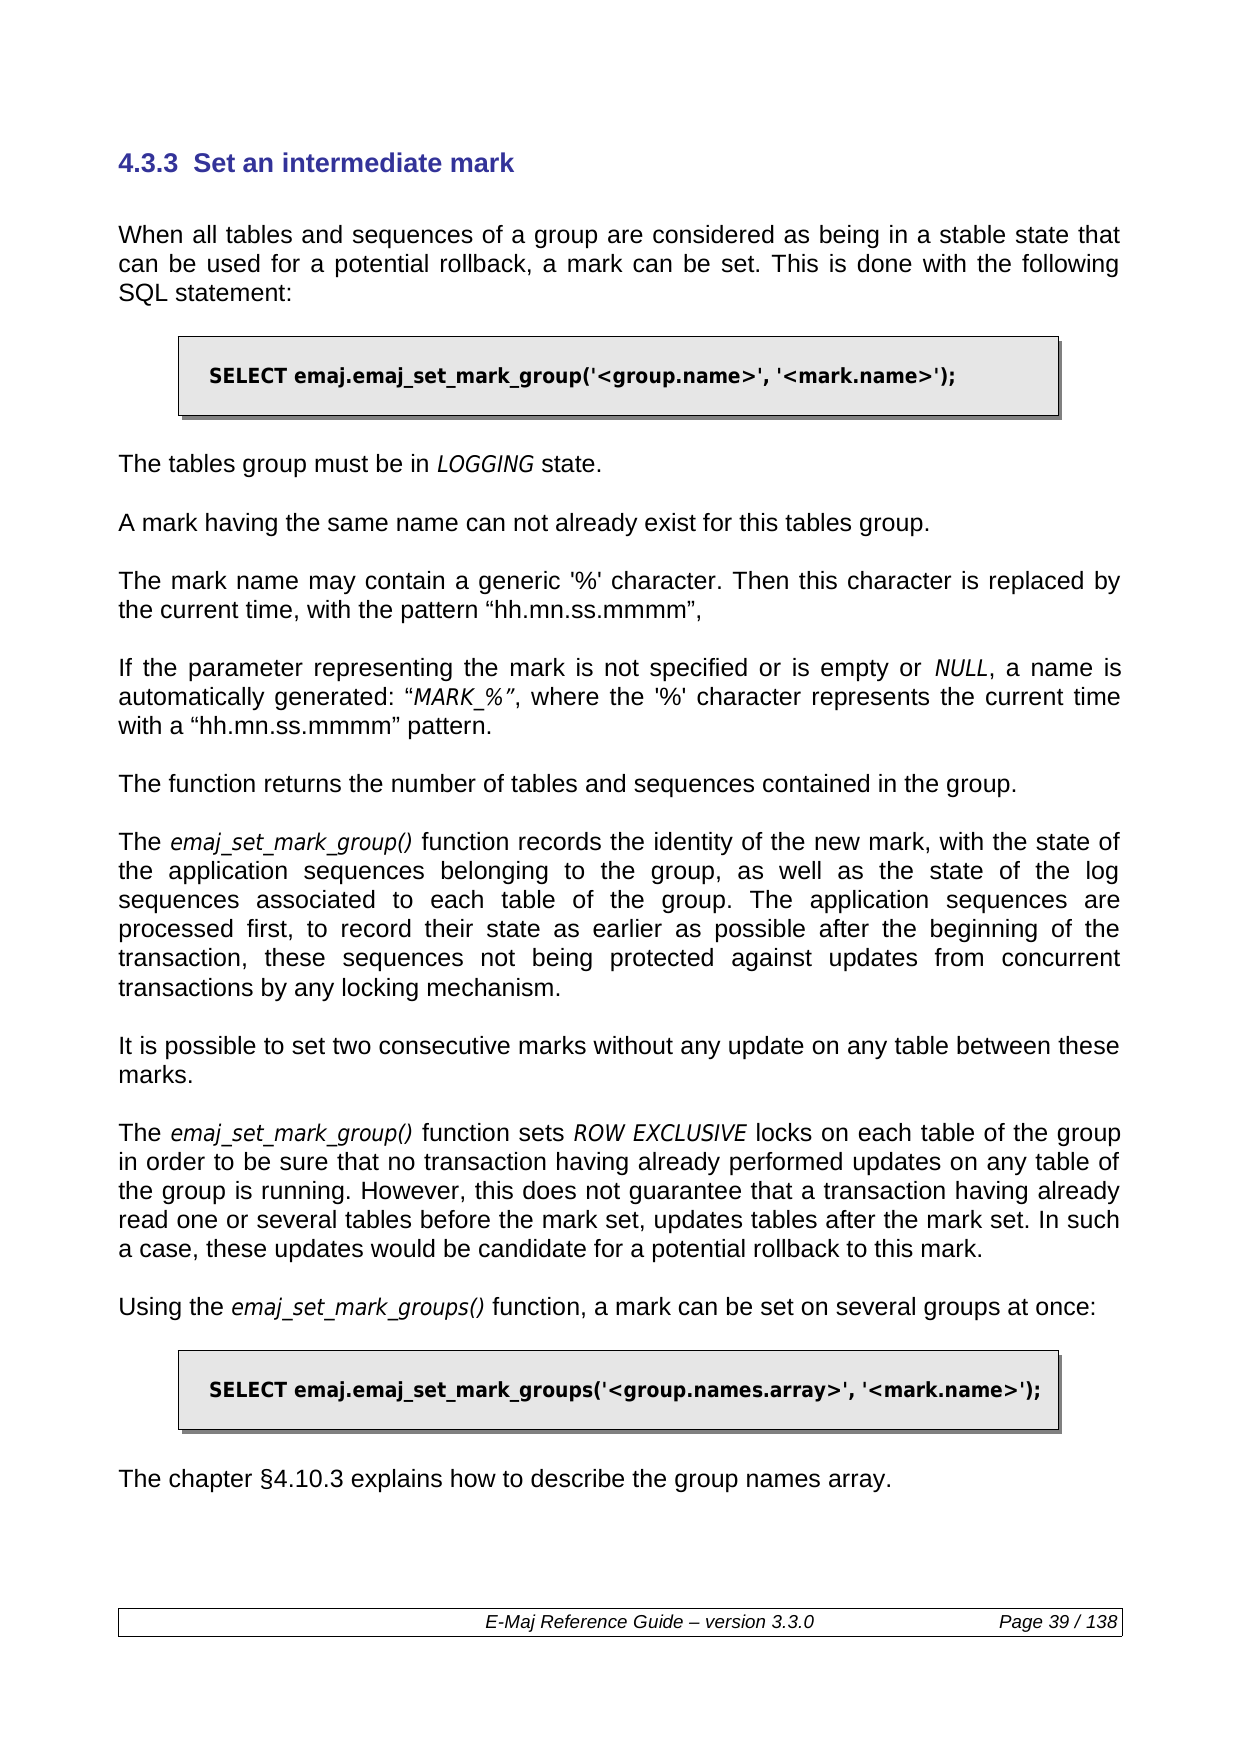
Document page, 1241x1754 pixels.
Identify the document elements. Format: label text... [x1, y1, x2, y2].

text The emaj_set_mark_group() function records the identity of the new mark, with the state of the application sequences belonging to the group, as well as the state of the log sequences associated to each table of the group. The application sequences are processed first, to record their state as earlier as possible after the beginning of the transaction, these sequences not being protected against updates from concurrent transactions by any locking mechanism. [118, 827, 1122, 1001]
text SELECT emaj.emaj_set_mark_groups('<group.names.array>', '<mark.name>'); [179, 1375, 1058, 1399]
text SELECT emaj.emaj_set_mark_group('<group.name>', '<mark.name>'); [179, 361, 1058, 385]
text The emaj_set_mark_group() function sets ROW EXCLUSIVE locks on each table of the group in order to be sure that no transaction having already performed updates on any table of the group is running. However, this does not guarantee that a transaction having already read one or several tables before the mark set, updates tables after the mark set. In such a case, these updates would be candidate for a potential rollback to this mark. [118, 1118, 1122, 1263]
subtitle Set an intermediate mark [118, 147, 1122, 178]
text The mark name may contain a generic '%' character. Then this character is replaced by the current time, with the pattern “hh.mn.ss.mmmm”, [118, 566, 1122, 624]
text A mark having the same name can not already exist for this tables group. [118, 507, 1122, 536]
text The chapter §4.10.3 explains how to describe the group names array. [118, 1463, 1122, 1492]
text When all tables and sequences of a group are considered as being in a stable state that can be used for a potential rollback, a mark can be set. This is done with the following SQL statement: [118, 220, 1122, 307]
text Using the emaj_set_mark_groups() function, a mark can be set on several groups at once: [118, 1292, 1122, 1321]
text The tables group must be in LOGGING state. [118, 449, 1122, 478]
text The function returns the number of tables and sequences contained in the group. [118, 769, 1122, 798]
text If the parameter representing the mark is not specified or is empty or NULL, a name is automatically generated: “MARK_%”, where the '%' character represents the current time with a “hh.mn.ss.mmmm” pattern. [118, 653, 1122, 740]
text It is possible to set two consecutive marks without any update on any table between these marks. [118, 1031, 1122, 1089]
